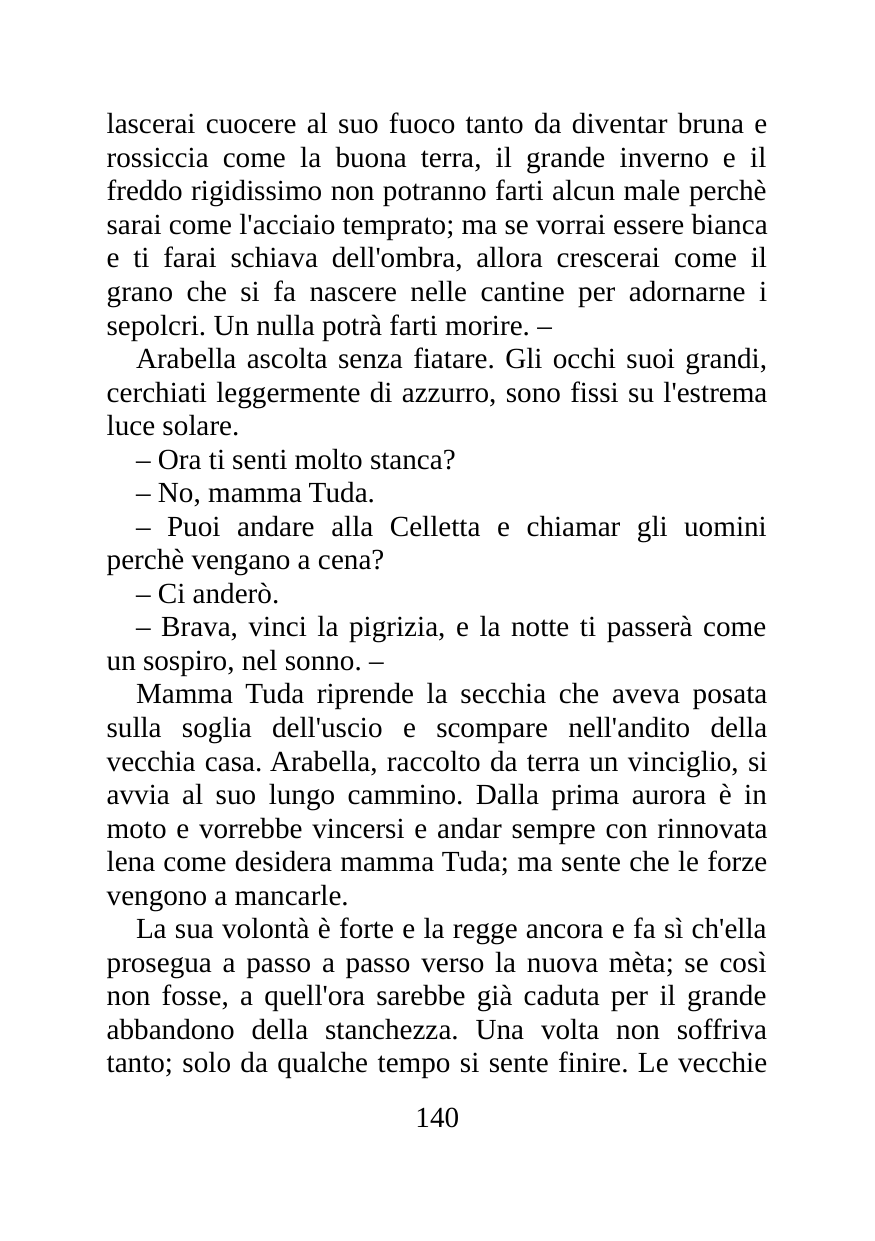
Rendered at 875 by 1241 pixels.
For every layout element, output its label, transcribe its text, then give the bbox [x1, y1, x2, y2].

text ‒ Puoi andare alla Celletta e chiamar gli uomini perchè vengano a cena? [106, 509, 768, 576]
text ‒ Brava, vinci la pigrizia, e la notte ti passerà come un sospiro, nel sonno. ‒ [106, 609, 768, 677]
text La sua volontà è forte e la regge ancora e fa sì ch'ella prosegua a passo a passo verso la nuova mèta; se così non fosse, a quell'ora sarebbe già caduta per il grande abbandono della stanchezza. Una volta non soffriva tanto; solo da qualche tempo si sente finire. Le vecchie [106, 911, 768, 1079]
text ‒ Ora ti senti molto stanca? [106, 442, 768, 475]
text ‒ No, mamma Tuda. [106, 475, 768, 509]
text lascerai cuocere al suo fuoco tanto da diventar bruna e rossiccia come la buona terra, il grande inverno e il freddo rigidissimo non potranno farti alcun male perchè sarai come l'acciaio temprato; ma se vorrai essere bianca e ti farai schiava dell'ombra, allora crescerai come il grano che si fa nascere nelle cantine per adornarne i sepolcri. Un nulla potrà farti morire. ‒ [106, 106, 768, 341]
text ‒ Ci anderò. [106, 576, 768, 609]
text Mamma Tuda riprende la secchia che aveva posata sulla soglia dell'uscio e scompare nell'andito della vecchia casa. Arabella, raccolto da terra un vinciglio, si avvia al suo lungo cammino. Dalla prima aurora è in moto e vorrebbe vincersi e andar sempre con rinnovata lena come desidera mamma Tuda; ma sente che le forze vengono a mancarle. [106, 677, 768, 911]
text Arabella ascolta senza fiatare. Gli occhi suoi grandi, cerchiati leggermente di azzurro, sono fissi su l'estrema luce solare. [106, 341, 768, 442]
